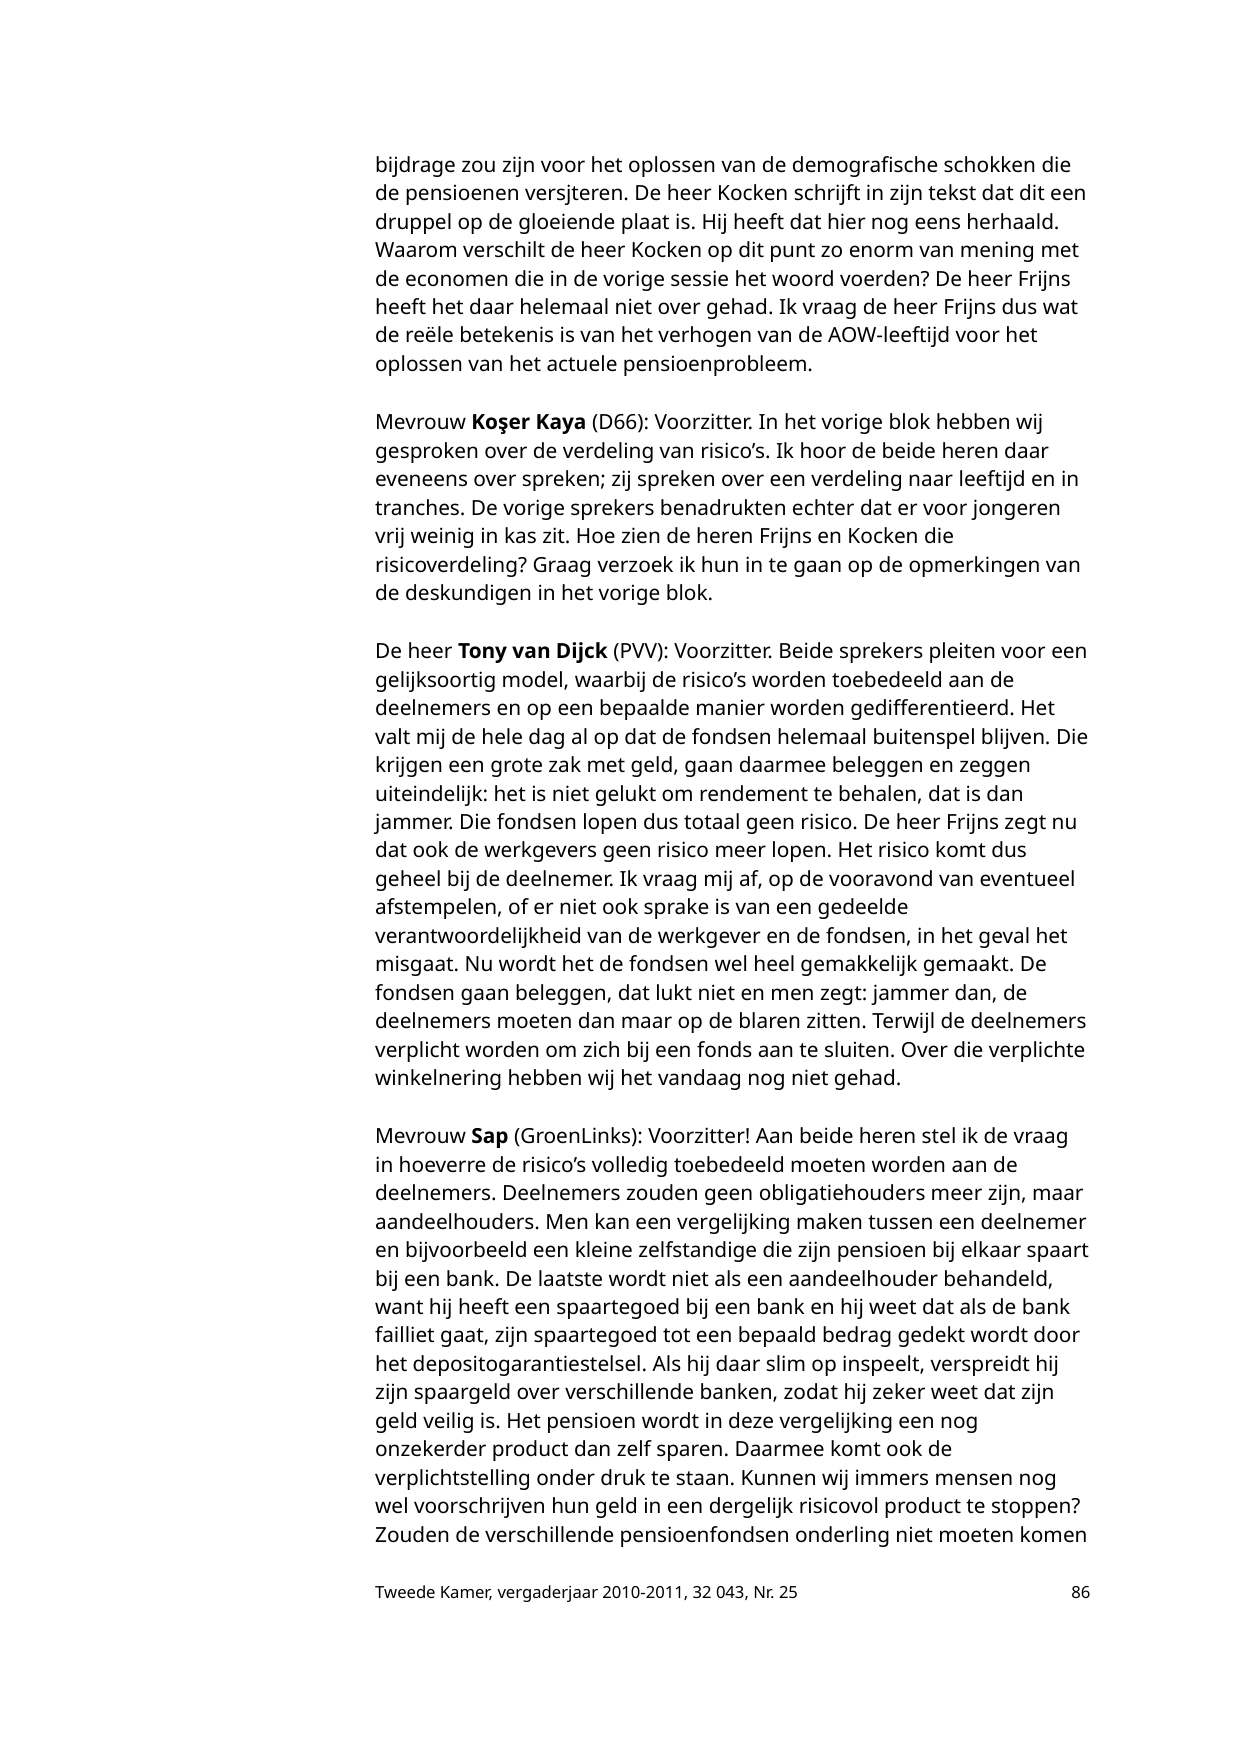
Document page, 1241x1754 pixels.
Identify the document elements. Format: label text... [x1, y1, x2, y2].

text Mevrouw Koşer Kaya (D66): Voorzitter. In het vorige blok hebben wij gesproken over de verdeling van risico’s. Ik hoor de beide heren daar eveneens over spreken; zij spreken over een verdeling naar leeftijd en in tranches. De vorige sprekers benadrukten echter dat er voor jongeren vrij weinig in kas zit. Hoe zien de heren Frijns en Kocken die risicoverdeling? Graag verzoek ik hun in te gaan op de opmerkingen van de deskundigen in het vorige blok. [375, 407, 1090, 607]
text Mevrouw Sap (GroenLinks): Voorzitter! Aan beide heren stel ik de vraag in hoeverre de risico’s volledig toebedeeld moeten worden aan de deelnemers. Deelnemers zouden geen obligatiehouders meer zijn, maar aandeelhouders. Men kan een vergelijking maken tussen een deelnemer en bijvoorbeeld een kleine zelfstandige die zijn pensioen bij elkaar spaart bij een bank. De laatste wordt niet als een aandeelhouder behandeld, want hij heeft een spaartegoed bij een bank en hij weet dat als de bank failliet gaat, zijn spaartegoed tot een bepaald bedrag gedekt wordt door het depositogarantiestelsel. Als hij daar slim op inspeelt, verspreidt hij zijn spaargeld over verschillende banken, zodat hij zeker weet dat zijn geld veilig is. Het pensioen wordt in deze vergelijking een nog onzekerder product dan zelf sparen. Daarmee komt ook de verplichtstelling onder druk te staan. Kunnen wij immers mensen nog wel voorschrijven hun geld in een dergelijk risicovol product te stoppen? Zouden de verschillende pensioenfondsen onderling niet moeten komen [375, 1122, 1090, 1548]
text bijdrage zou zijn voor het oplossen van de demografische schokken die de pensioenen versjteren. De heer Kocken schrijft in zijn tekst dat dit een druppel op de gloeiende plaat is. Hij heeft dat hier nog eens herhaald. Waarom verschilt de heer Kocken op dit punt zo enorm van mening met de economen die in de vorige sessie het woord voerden? De heer Frijns heeft het daar helemaal niet over gehad. Ik vraag de heer Frijns dus wat de reële betekenis is van het verhogen van de AOW-leeftijd voor het oplossen van het actuele pensioenprobleem. [375, 150, 1090, 377]
text De heer Tony van Dijck (PVV): Voorzitter. Beide sprekers pleiten voor een gelijksoortig model, waarbij de risico’s worden toebedeeld aan de deelnemers en op een bepaalde manier worden gedifferentieerd. Het valt mij de hele dag al op dat de fondsen helemaal buitenspel blijven. Die krijgen een grote zak met geld, gaan daarmee beleggen en zeggen uiteindelijk: het is niet gelukt om rendement te behalen, dat is dan jammer. Die fondsen lopen dus totaal geen risico. De heer Frijns zegt nu dat ook de werkgevers geen risico meer lopen. Het risico komt dus geheel bij de deelnemer. Ik vraag mij af, op de vooravond van eventueel afstempelen, of er niet ook sprake is van een gedeelde verantwoordelijkheid van de werkgever en de fondsen, in het geval het misgaat. Nu wordt het de fondsen wel heel gemakkelijk gemaakt. De fondsen gaan beleggen, dat lukt niet en men zegt: jammer dan, de deelnemers moeten dan maar op de blaren zitten. Terwijl de deelnemers verplicht worden om zich bij een fonds aan te sluiten. Over die verplichte winkelnering hebben wij het vandaag nog niet gehad. [375, 637, 1090, 1092]
